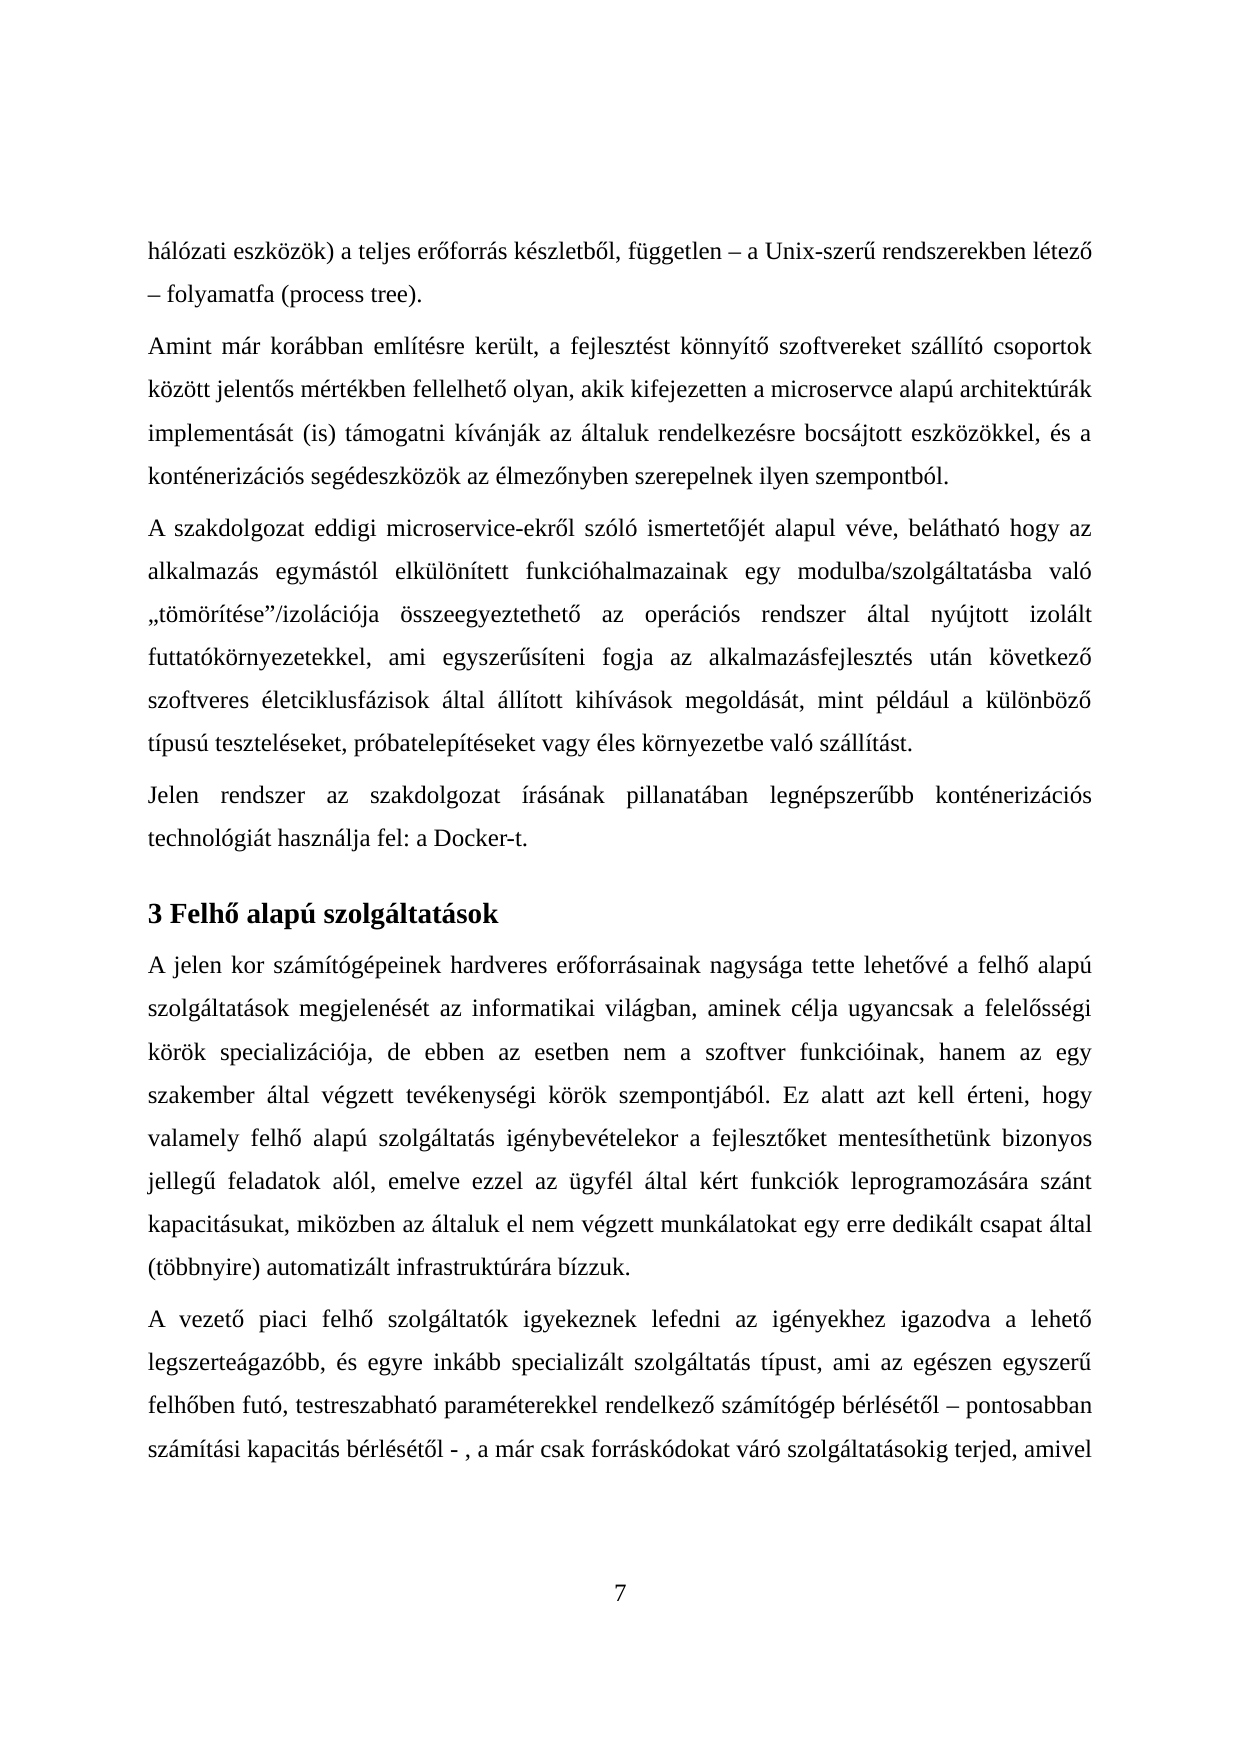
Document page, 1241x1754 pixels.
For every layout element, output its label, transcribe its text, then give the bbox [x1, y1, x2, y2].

text hálózati eszközök) a teljes erőforrás készletből, független – a Unix-szerű rendszerekben létező – folyamatfa (process tree). [148, 236, 1093, 308]
subtitle Felhő alapú szolgáltatások [148, 896, 1093, 930]
text A szakdolgozat eddigi microservice-ekről szóló ismertetőjét alapul véve, belátható hogy az alkalmazás egymástól elkülönített funkcióhalmazainak egy modulba/szolgáltatásba való „tömörítése”/izolációja összeegyeztethető az operációs rendszer által nyújtott izolált futtatókörnyezetekkel, ami egyszerűsíteni fogja az alkalmazásfejlesztés után következő szoftveres életciklusfázisok által állított kihívások megoldását, mint például a különböző típusú teszteléseket, próbatelepítéseket vagy éles környezetbe való szállítást. [148, 513, 1093, 757]
text A jelen kor számítógépeinek hardveres erőforrásainak nagysága tette lehetővé a felhő alapú szolgáltatások megjelenését az informatikai világban, aminek célja ugyancsak a felelősségi körök specializációja, de ebben az esetben nem a szoftver funkcióinak, hanem az egy szakember által végzett tevékenységi körök szempontjából. Ez alatt azt kell érteni, hogy valamely felhő alapú szolgáltatás igénybevételekor a fejlesztőket mentesíthetünk bizonyos jellegű feladatok alól, emelve ezzel az ügyfél által kért funkciók leprogramozására szánt kapacitásukat, miközben az általuk el nem végzett munkálatokat egy erre dedikált csapat által (többnyire) automatizált infrastruktúrára bízzuk. [148, 950, 1093, 1281]
text Amint már korábban említésre került, a fejlesztést könnyítő szoftvereket szállító csoportok között jelentős mértékben fellelhető olyan, akik kifejezetten a microservce alapú architektúrák implementását (is) támogatni kívánják az általuk rendelkezésre bocsájtott eszközökkel, és a konténerizációs segédeszközök az élmezőnyben szerepelnek ilyen szempontból. [148, 331, 1093, 489]
text A vezető piaci felhő szolgáltatók igyekeznek lefedni az igényekhez igazodva a lehető legszerteágazóbb, és egyre inkább specializált szolgáltatás típust, ami az egészen egyszerű felhőben futó, testreszabható paraméterekkel rendelkező számítógép bérlésétől – pontosabban számítási kapacitás bérlésétől - , a már csak forráskódokat váró szolgáltatásokig terjed, amivel [148, 1304, 1093, 1462]
text Jelen rendszer az szakdolgozat írásának pillanatában legnépszerűbb konténerizációs technológiát használja fel: a Docker-t. [148, 780, 1093, 852]
